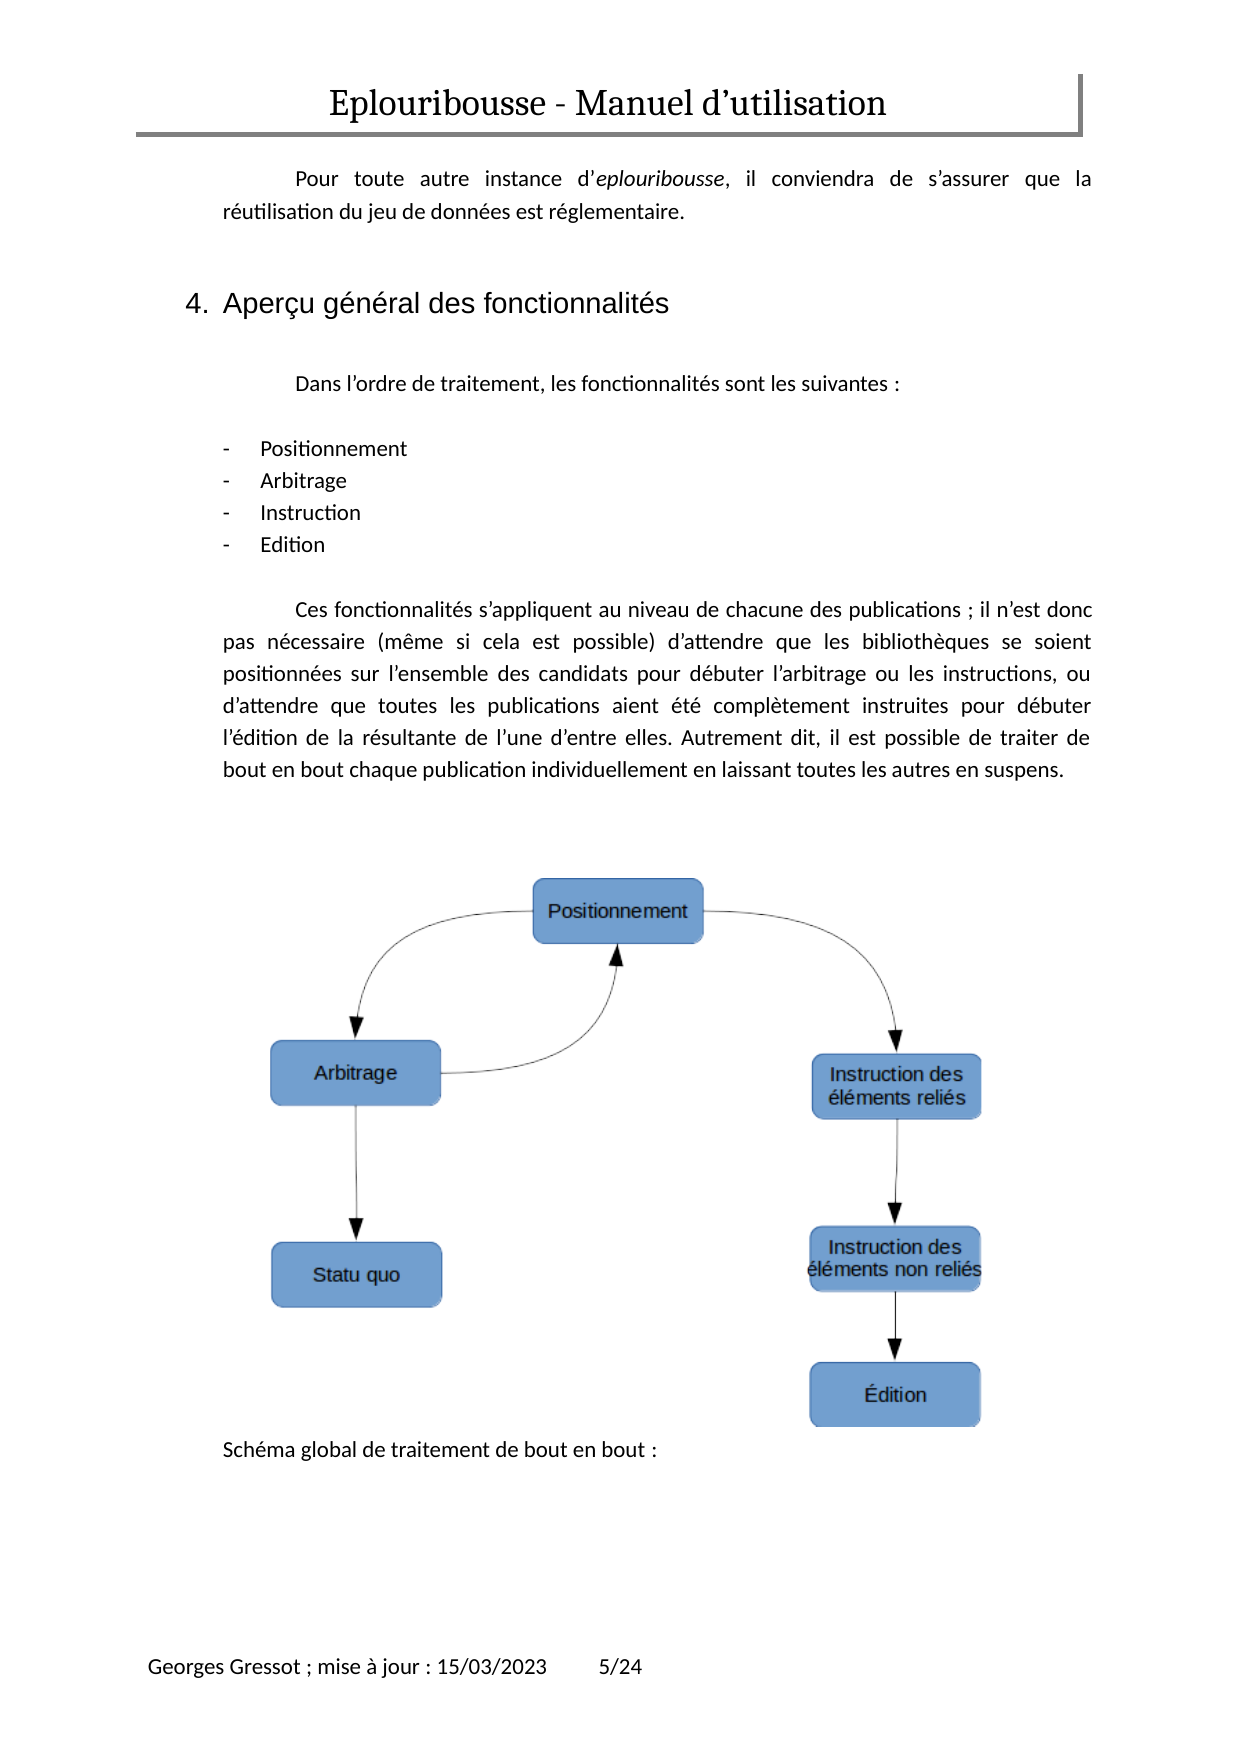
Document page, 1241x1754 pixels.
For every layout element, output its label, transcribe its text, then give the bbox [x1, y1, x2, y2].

list Schéma global de traitement de bout en bout : [223, 852, 1093, 1463]
list Arbitrage [223, 466, 1093, 494]
list Positionnement [223, 434, 1093, 462]
list Edition [223, 530, 1093, 558]
subtitle Aperçu général des fonctionnalités [185, 286, 1093, 320]
list Pour toute autre instance d’eplouribousse, il conviendra de s’assurer que la réutilisation du jeu de données est réglementaire. [223, 164, 1093, 225]
picture [270, 878, 982, 1427]
list Dans l’ordre de traitement, les fonctionnalités sont les suivantes : [223, 369, 1093, 397]
list Instruction [223, 498, 1093, 526]
list Ces fonctionnalités s’appliquent au niveau de chacune des publications ; il n’est donc pas nécessaire (même si cela est possible) d’attendre que les bibliothèques se soient positionnées sur l’ensemble des candidats pour débuter l’arbitrage ou les instructions, ou d’attendre que toutes les publications aient été complètement instruites pour débuter l’édition de la résultante de l’une d’entre elles. Autrement dit, il est possible de traiter de bout en bout chaque publication individuellement en laissant toutes les autres en suspens. [223, 595, 1093, 784]
